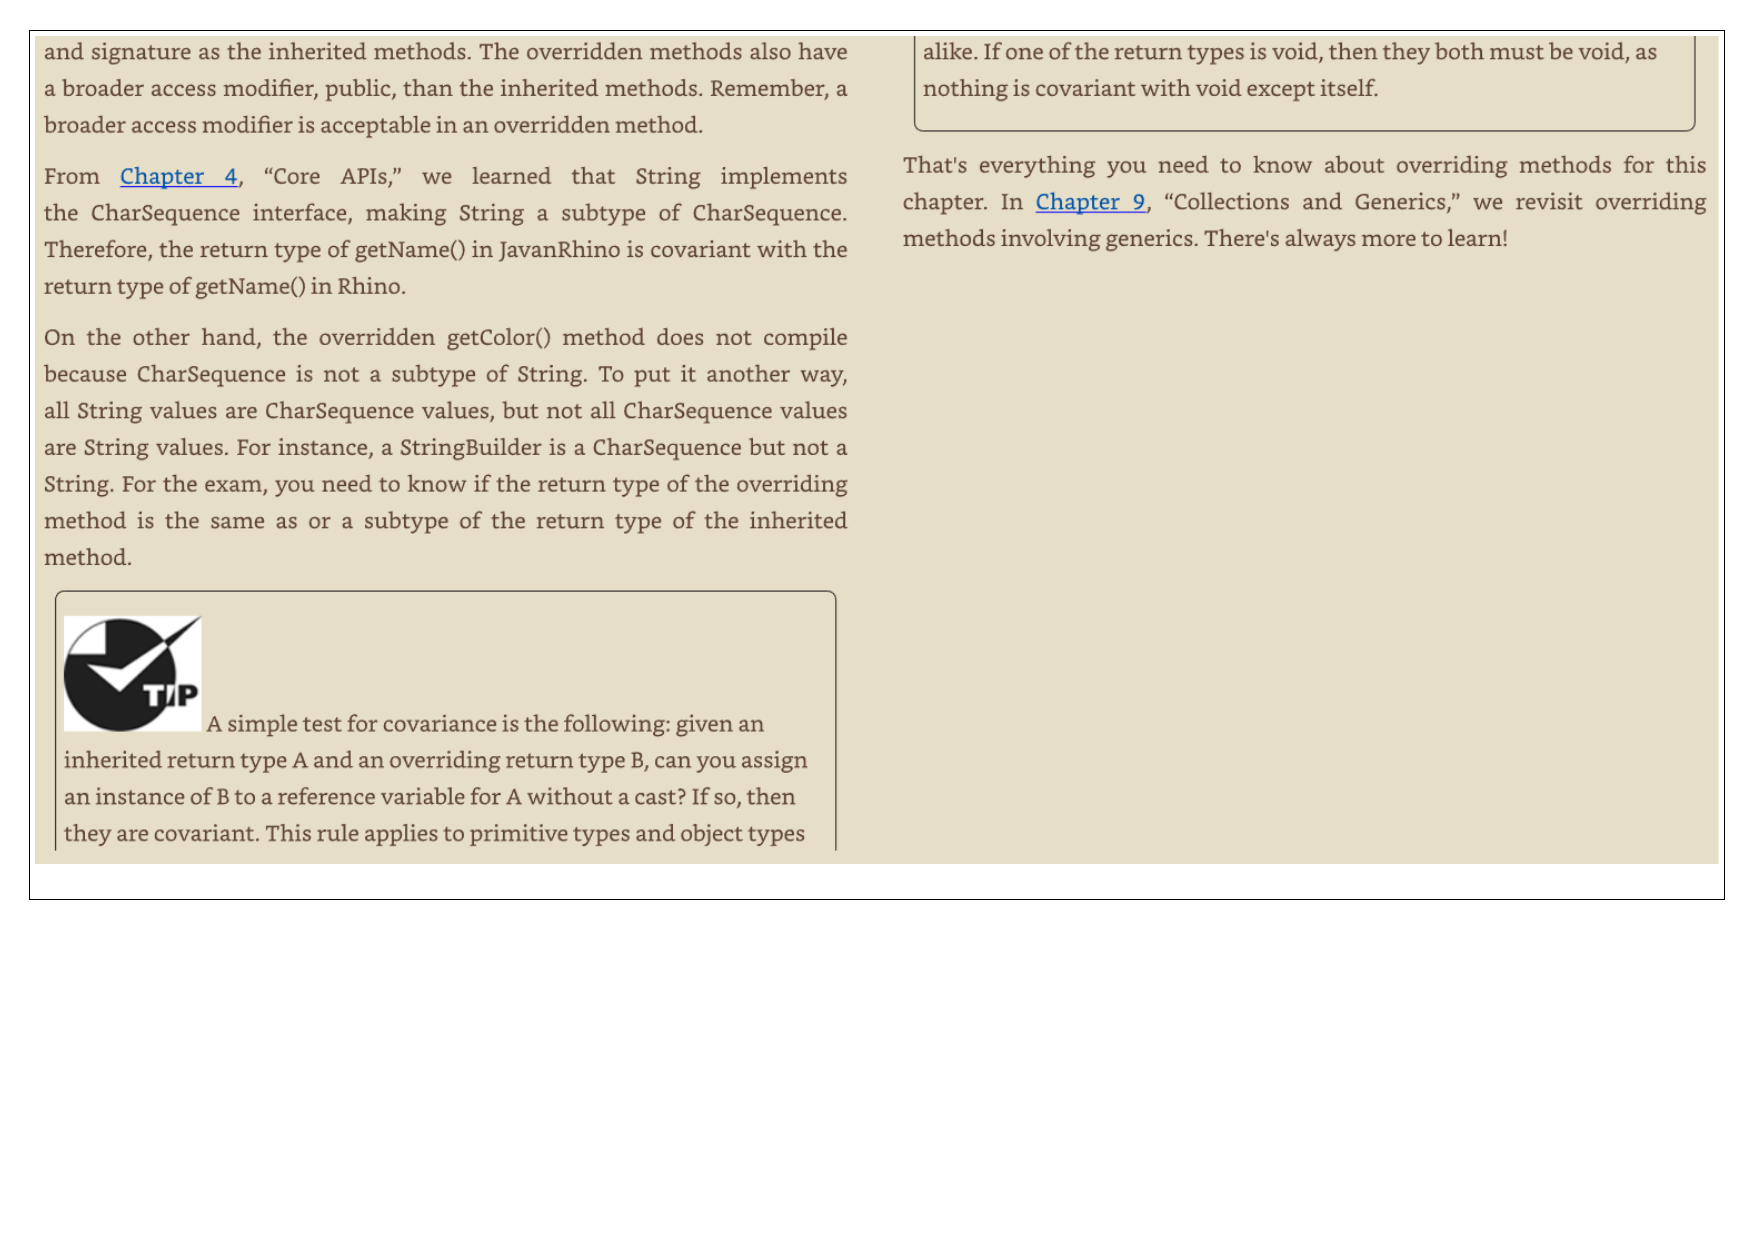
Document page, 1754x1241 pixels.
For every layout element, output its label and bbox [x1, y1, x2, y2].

table_cell [30, 31, 1724, 898]
picture [35, 36, 1719, 864]
